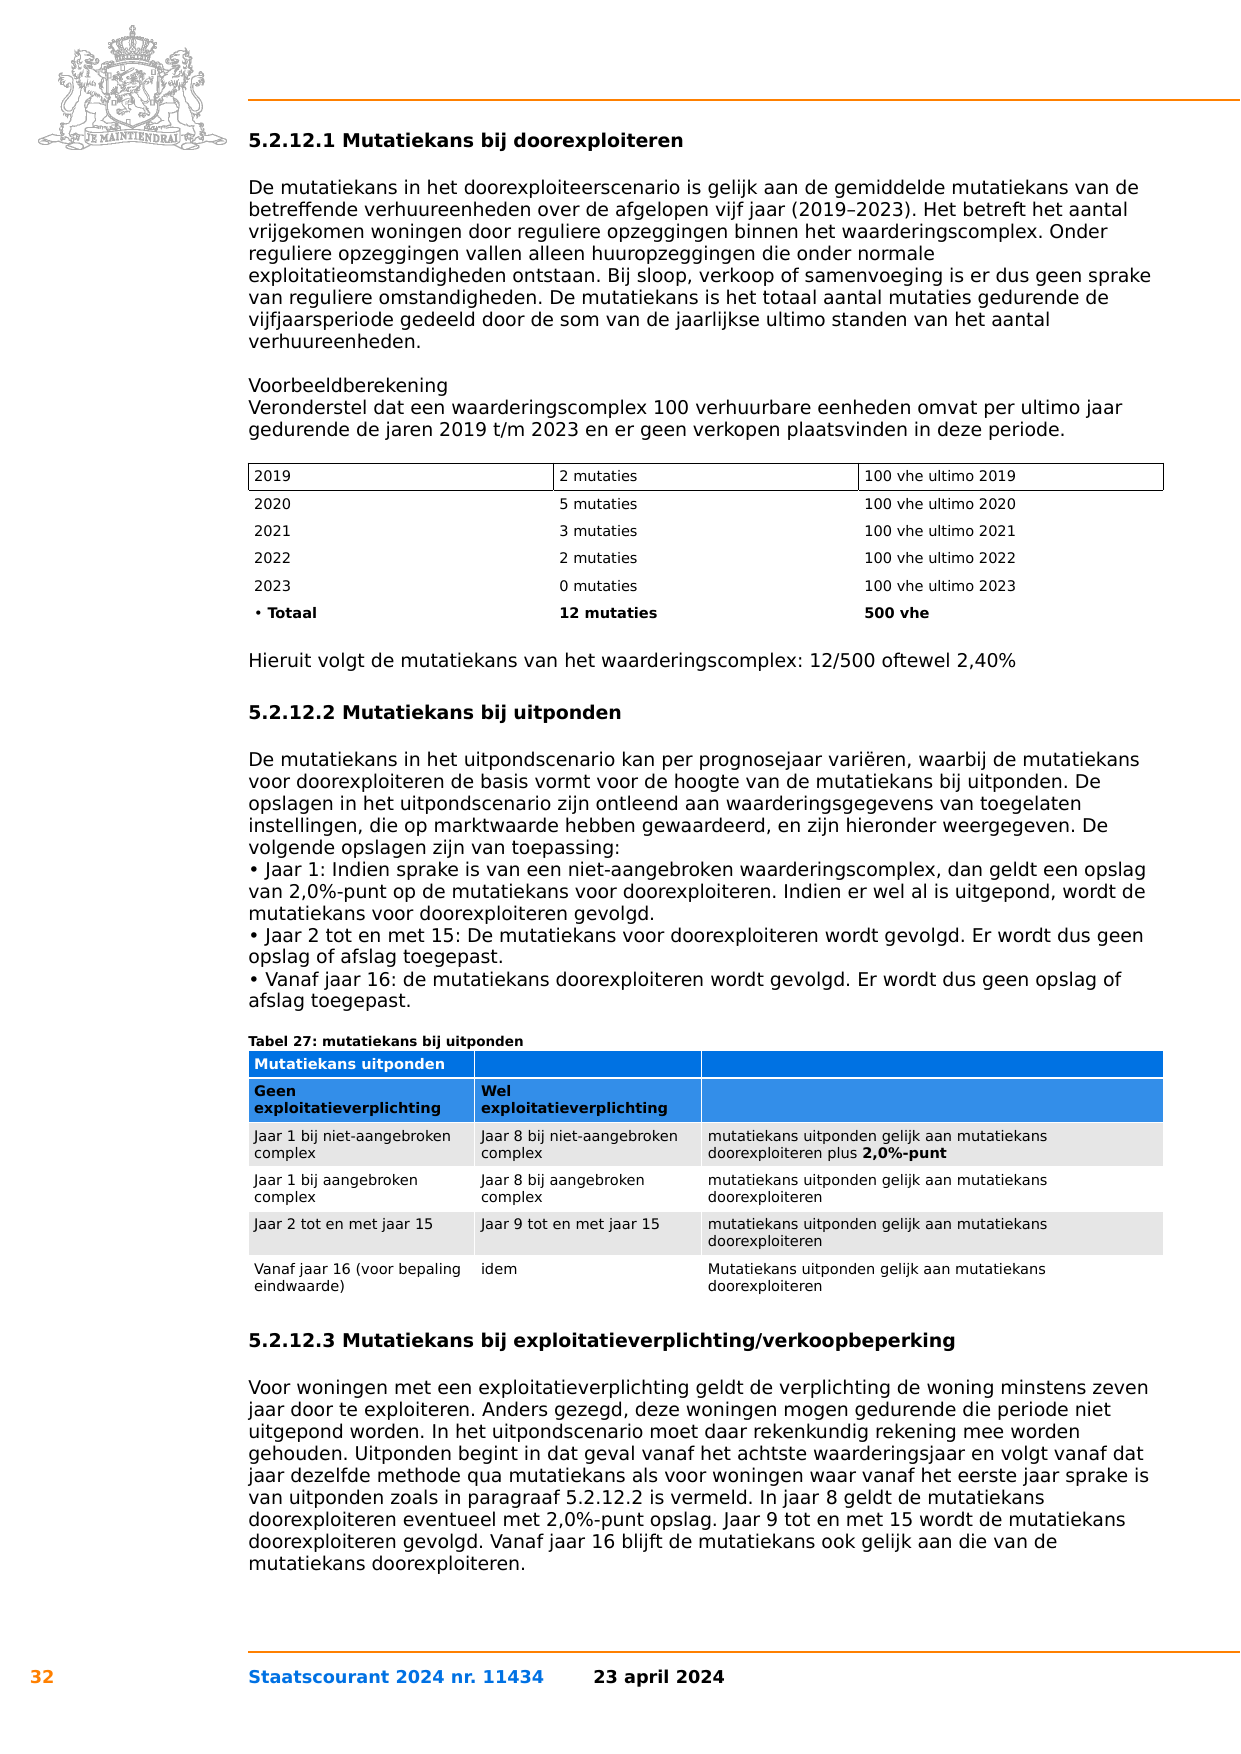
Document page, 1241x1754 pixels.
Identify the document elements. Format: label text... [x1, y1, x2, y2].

table_cell mutatiekans uitponden gelijk aan mutatiekans doorexploiteren plus 2,0%-punt [702, 1123, 1163, 1166]
table_cell Jaar 8 bij aangebroken complex [475, 1167, 701, 1211]
subtitle 5.2.12.3 Mutatiekans bij exploitatieverplichting/verkoopbeperking [248, 1330, 1163, 1352]
text De mutatiekans in het doorexploiteerscenario is gelijk aan de gemiddelde mutatiekans van de betreffende verhuureenheden over de afgelopen vijf jaar (2019–2023). Het betreft het aantal vrijgekomen woningen door reguliere opzeggingen binnen het waarderingscomplex. Onder reguliere opzeggingen vallen alleen huuropzeggingen die onder normale exploitatieomstandigheden ontstaan. Bij sloop, verkoop of samenvoeging is er dus geen sprake van reguliere omstandigheden. De mutatiekans is het totaal aantal mutaties gedurende de vijfjaarsperiode gedeeld door de som van de jaarlijkse ultimo standen van het aantal verhuureenheden. [248, 177, 1163, 353]
table_cell • Totaal [249, 600, 553, 627]
table_header 2019 [249, 464, 553, 490]
text Hieruit volgt de mutatiekans van het waarderingscomplex: 12/500 oftewel 2,40% [248, 650, 1163, 672]
table_cell mutatiekans uitponden gelijk aan mutatiekans doorexploiteren [702, 1212, 1163, 1255]
text • Jaar 2 tot en met 15: De mutatiekans voor doorexploiteren wordt gevolgd. Er wordt dus geen opslag of afslag toegepast. [248, 924, 1163, 968]
table_cell [475, 1051, 701, 1077]
table_cell [702, 1079, 1163, 1122]
text Veronderstel dat een waarderingscomplex 100 verhuurbare eenheden omvat per ultimo jaar gedurende de jaren 2019 t/m 2023 en er geen verkopen plaatsvinden in deze periode. [248, 397, 1163, 441]
table_cell Jaar 1 bij aangebroken complex [249, 1167, 474, 1211]
table_cell Jaar 9 tot en met jaar 15 [475, 1212, 701, 1255]
text • Vanaf jaar 16: de mutatiekans doorexploiteren wordt gevolgd. Er wordt dus geen opslag of afslag toegepast. [248, 968, 1163, 1012]
table_cell 500 vhe [859, 600, 1163, 627]
table_cell 5 mutaties [554, 491, 858, 517]
table_header Tabel 27: mutatiekans bij uitponden [248, 1034, 1163, 1050]
table_cell Jaar 1 bij niet-aangebroken complex [249, 1123, 474, 1166]
table_cell 100 vhe ultimo 2022 [859, 546, 1163, 572]
picture [38, 25, 227, 150]
table_cell Wel exploitatieverplichting [475, 1079, 701, 1122]
table_cell Vanaf jaar 16 (voor bepaling eindwaarde) [249, 1256, 474, 1299]
table_cell Jaar 8 bij niet-aangebroken complex [475, 1123, 701, 1166]
text Voorbeeldberekening [248, 374, 1163, 397]
table_cell 2020 [249, 491, 553, 517]
table_cell Mutatiekans uitponden [249, 1051, 474, 1077]
subtitle 5.2.12.2 Mutatiekans bij uitponden [248, 702, 1163, 724]
table_cell 100 vhe ultimo 2021 [859, 518, 1163, 544]
table_cell mutatiekans uitponden gelijk aan mutatiekans doorexploiteren [702, 1167, 1163, 1211]
table_cell Mutatiekans uitponden gelijk aan mutatiekans doorexploiteren [702, 1256, 1163, 1299]
subtitle 5.2.12.1 Mutatiekans bij doorexploiteren [248, 130, 1163, 152]
table_header 100 vhe ultimo 2019 [859, 464, 1163, 490]
table_cell 2 mutaties [554, 546, 858, 572]
table_cell Geen exploitatieverplichting [249, 1079, 474, 1122]
table_cell 0 mutaties [554, 573, 858, 599]
table_cell 2021 [249, 518, 553, 544]
text De mutatiekans in het uitpondscenario kan per prognosejaar variëren, waarbij de mutatiekans voor doorexploiteren de basis vormt voor de hoogte van de mutatiekans bij uitponden. De opslagen in het uitpondscenario zijn ontleend aan waarderingsgegevens van toegelaten instellingen, die op marktwaarde hebben gewaardeerd, en zijn hieronder weergegeven. De volgende opslagen zijn van toepassing: [248, 749, 1163, 858]
text Voor woningen met een exploitatieverplichting geldt de verplichting de woning minstens zeven jaar door te exploiteren. Anders gezegd, deze woningen mogen gedurende die periode niet uitgepond worden. In het uitpondscenario moet daar rekenkundig rekening mee worden gehouden. Uitponden begint in dat geval vanaf het achtste waarderingsjaar en volgt vanaf dat jaar dezelfde methode qua mutatiekans als voor woningen waar vanaf het eerste jaar sprake is van uitponden zoals in paragraaf 5.2.12.2 is vermeld. In jaar 8 geldt de mutatiekans doorexploiteren eventueel met 2,0%-punt opslag. Jaar 9 tot en met 15 wordt de mutatiekans doorexploiteren gevolgd. Vanaf jaar 16 blijft de mutatiekans ook gelijk aan die van de mutatiekans doorexploiteren. [248, 1377, 1163, 1575]
table_header 2 mutaties [554, 464, 858, 490]
table_cell [702, 1051, 1163, 1077]
table_cell 2023 [249, 573, 553, 599]
table_cell 100 vhe ultimo 2020 [859, 491, 1163, 517]
table_cell idem [475, 1256, 701, 1299]
table_cell 100 vhe ultimo 2023 [859, 573, 1163, 599]
table_cell 12 mutaties [554, 600, 858, 627]
table_cell 3 mutaties [554, 518, 858, 544]
table_cell Jaar 2 tot en met jaar 15 [249, 1212, 474, 1255]
text • Jaar 1: Indien sprake is van een niet-aangebroken waarderingscomplex, dan geldt een opslag van 2,0%-punt op de mutatiekans voor doorexploiteren. Indien er wel al is uitgepond, wordt de mutatiekans voor doorexploiteren gevolgd. [248, 858, 1163, 924]
table_cell 2022 [249, 546, 553, 572]
